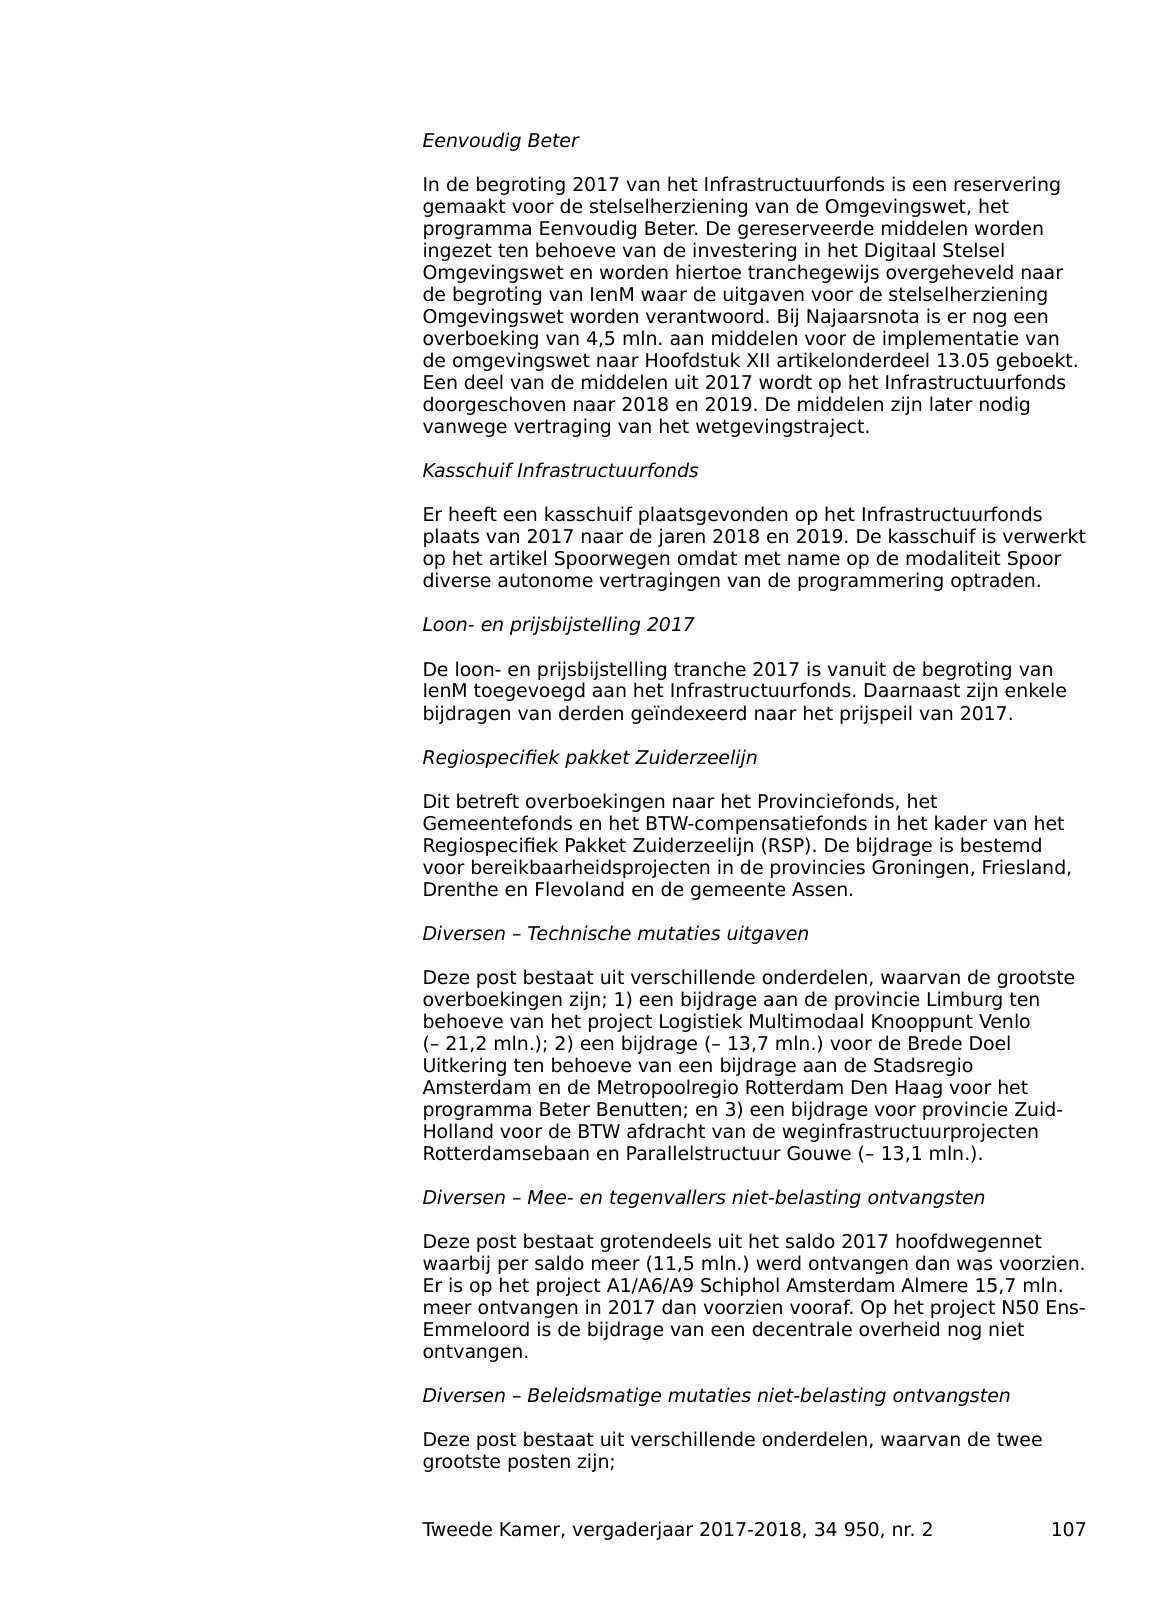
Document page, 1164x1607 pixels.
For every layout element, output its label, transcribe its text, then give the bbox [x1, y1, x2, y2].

text In de begroting 2017 van het Infrastructuurfonds is een reservering gemaakt voor de stelselherziening van de Omgevingswet, het programma Eenvoudig Beter. De gereserveerde middelen worden ingezet ten behoeve van de investering in het Digitaal Stelsel Omgevingswet en worden hiertoe tranchegewijs overgeheveld naar de begroting van IenM waar de uitgaven voor de stelselherziening Omgevingswet worden verantwoord. Bij Najaarsnota is er nog een overboeking van 4,5 mln. aan middelen voor de implementatie van de omgevingswet naar Hoofdstuk XII artikelonderdeel 13.05 geboekt. Een deel van de middelen uit 2017 wordt op het Infrastructuurfonds doorgeschoven naar 2018 en 2019. De middelen zijn later nodig vanwege vertraging van het wetgevingstraject. [422, 174, 1087, 438]
text Er heeft een kasschuif plaatsgevonden op het Infrastructuurfonds plaats van 2017 naar de jaren 2018 en 2019. De kasschuif is verwerkt op het artikel Spoorwegen omdat met name op de modaliteit Spoor diverse autonome vertragingen van de programmering optraden. [422, 504, 1087, 592]
text Deze post bestaat grotendeels uit het saldo 2017 hoofdwegennet waarbij per saldo meer (11,5 mln.) werd ontvangen dan was voorzien. Er is op het project A1/A6/A9 Schiphol Amsterdam Almere 15,7 mln. meer ontvangen in 2017 dan voorzien vooraf. Op het project N50 Ens-Emmeloord is de bijdrage van een decentrale overheid nog niet ontvangen. [422, 1231, 1087, 1363]
text Deze post bestaat uit verschillende onderdelen, waarvan de twee grootste posten zijn; [422, 1429, 1087, 1473]
subtitle Eenvoudig Beter [422, 130, 1087, 152]
text Deze post bestaat uit verschillende onderdelen, waarvan de grootste overboekingen zijn; 1) een bijdrage aan de provincie Limburg ten behoeve van het project Logistiek Multimodaal Knooppunt Venlo (– 21,2 mln.); 2) een bijdrage (– 13,7 mln.) voor de Brede Doel Uitkering ten behoeve van een bijdrage aan de Stadsregio Amsterdam en de Metropoolregio Rotterdam Den Haag voor het programma Beter Benutten; en 3) een bijdrage voor provincie Zuid-Holland voor de BTW afdracht van de weginfrastructuurprojecten Rotterdamsebaan en Parallelstructuur Gouwe (– 13,1 mln.). [422, 967, 1087, 1165]
subtitle Kasschuif Infrastructuurfonds [422, 460, 1087, 482]
subtitle Diversen – Beleidsmatige mutaties niet-belasting ontvangsten [422, 1385, 1087, 1407]
subtitle Diversen – Mee- en tegenvallers niet-belasting ontvangsten [422, 1187, 1087, 1209]
text Dit betreft overboekingen naar het Provinciefonds, het Gemeentefonds en het BTW-compensatiefonds in het kader van het Regiospecifiek Pakket Zuiderzeelijn (RSP). De bijdrage is bestemd voor bereikbaarheidsprojecten in de provincies Groningen, Friesland, Drenthe en Flevoland en de gemeente Assen. [422, 791, 1087, 901]
text De loon- en prijsbijstelling tranche 2017 is vanuit de begroting van IenM toegevoegd aan het Infrastructuurfonds. Daarnaast zijn enkele bijdragen van derden geïndexeerd naar het prijspeil van 2017. [422, 658, 1087, 724]
subtitle Regiospecifiek pakket Zuiderzeelijn [422, 747, 1087, 768]
subtitle Diversen – Technische mutaties uitgaven [422, 923, 1087, 945]
subtitle Loon- en prijsbijstelling 2017 [422, 614, 1087, 636]
